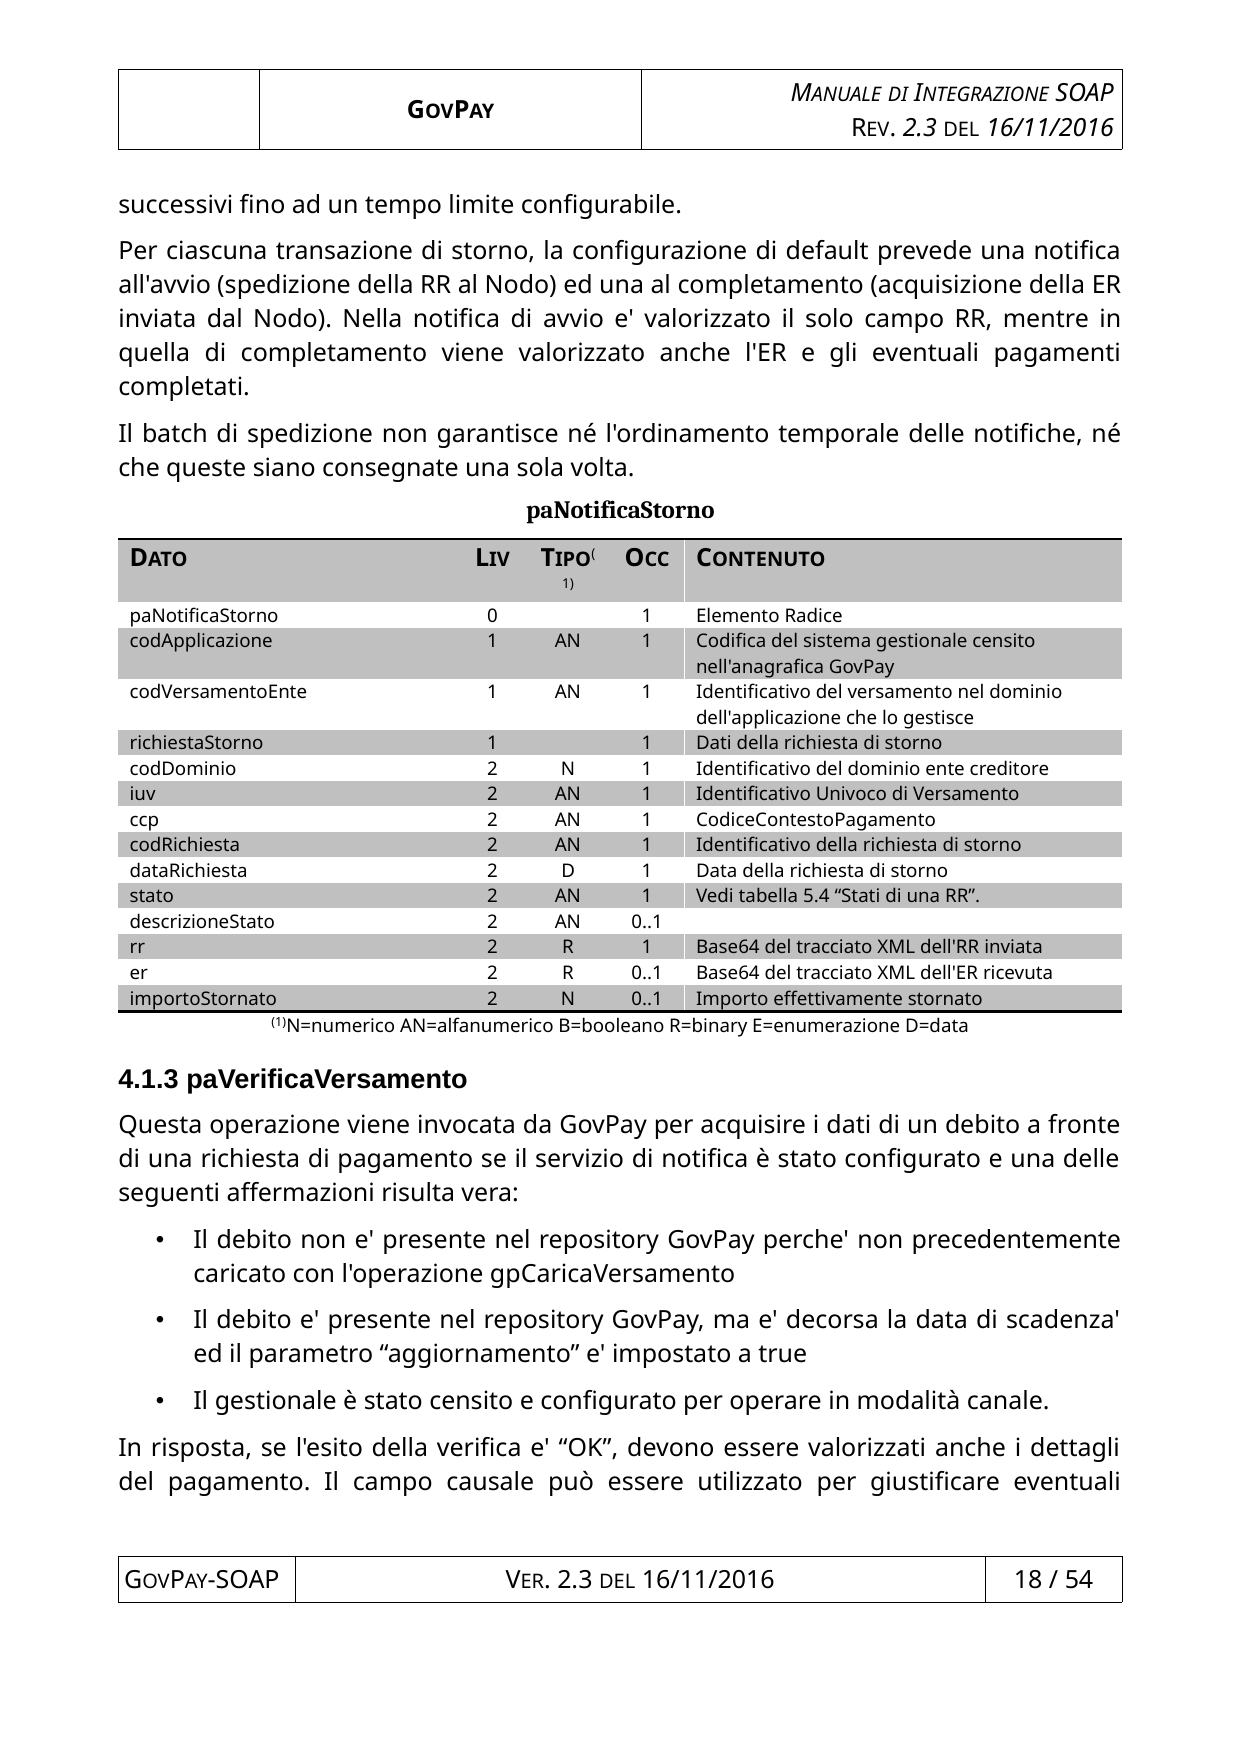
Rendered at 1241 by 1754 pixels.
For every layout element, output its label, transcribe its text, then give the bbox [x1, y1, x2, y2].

table_cell 0 [458, 602, 526, 628]
table_cell er [118, 959, 458, 985]
table_cell Importo effettivamente stornato [685, 985, 1122, 1010]
table_cell codVersamentoEnte [118, 679, 458, 730]
text (1)N=numerico AN=alfanumerico B=booleano R=binary E=enumerazione D=data [118, 1013, 1122, 1038]
table_cell AN [526, 628, 609, 679]
table_cell Vedi tabella 5.4 “Stati di una RR”. [685, 883, 1122, 908]
table_cell stato [118, 883, 458, 908]
table_cell Data della richiesta di storno [685, 857, 1122, 883]
table_cell descrizioneStato [118, 908, 458, 934]
table_cell [526, 602, 609, 628]
table_cell 2 [458, 883, 526, 908]
table_cell R [526, 934, 609, 959]
table_cell 0..1 [609, 985, 684, 1010]
subtitle paVerificaVersamento [118, 1063, 1122, 1094]
table_cell richiestaStorno [118, 730, 458, 755]
text successivi fino ad un tempo limite configurabile. [118, 186, 1122, 220]
table_cell [685, 908, 1122, 934]
table_cell Dati della richiesta di storno [685, 730, 1122, 755]
table_cell Base64 del tracciato XML dell'ER ricevuta [685, 959, 1122, 985]
table_cell AN [526, 832, 609, 857]
table_cell ccp [118, 806, 458, 832]
table_cell 1 [458, 679, 526, 730]
table_cell 1 [458, 628, 526, 679]
table_cell 2 [458, 832, 526, 857]
table_cell dataRichiesta [118, 857, 458, 883]
table_cell Identificativo Univoco di Versamento [685, 781, 1122, 806]
table_header paNotificaStorno [118, 496, 1122, 537]
table_cell AN [526, 806, 609, 832]
table_cell 1 [609, 857, 684, 883]
table_cell Elemento Radice [685, 602, 1122, 628]
table_cell 0..1 [609, 959, 684, 985]
table_cell importoStornato [118, 985, 458, 1010]
table_cell iuv [118, 781, 458, 806]
table_cell 2 [458, 755, 526, 781]
table_cell 1 [609, 832, 684, 857]
table_cell Identificativo della richiesta di storno [685, 832, 1122, 857]
table_cell 2 [458, 806, 526, 832]
table_cell N [526, 985, 609, 1010]
text Per ciascuna transazione di storno, la configurazione di default prevede una notifica all'avvio (spedizione della RR al Nodo) ed una al completamento (acquisizione della ER inviata dal Nodo). Nella notifica di avvio e' valorizzato il solo campo RR, mentre in quella di completamento viene valorizzato anche l'ER e gli eventuali pagamenti completati. [118, 233, 1122, 403]
table_cell Identificativo del versamento nel dominio dell'applicazione che lo gestisce [685, 679, 1122, 730]
list Il debito e' presente nel repository GovPay, ma e' decorsa la data di scadenza' ed il parametro “aggiornamento” e' impostato a true [156, 1302, 1122, 1370]
text In risposta, se l'esito della verifica e' “OK”, devono essere valorizzati anche i dettagli del pagamento. Il campo causale può essere utilizzato per giustificare eventuali [118, 1429, 1122, 1497]
table_cell codRichiesta [118, 832, 458, 857]
text Il batch di spedizione non garantisce né l'ordinamento temporale delle notifiche, né che queste siano consegnate una sola volta. [118, 416, 1122, 484]
table_cell paNotificaStorno [118, 602, 458, 628]
table_cell 2 [458, 908, 526, 934]
table_cell 1 [609, 628, 684, 679]
table_cell 1 [609, 755, 684, 781]
table_cell 0..1 [609, 908, 684, 934]
table_cell rr [118, 934, 458, 959]
list Il debito non e' presente nel repository GovPay perche' non precedentemente caricato con l'operazione gpCaricaVersamento [156, 1221, 1122, 1289]
table_cell 2 [458, 959, 526, 985]
table_cell 1 [609, 806, 684, 832]
table_cell Liv [458, 540, 526, 602]
table_cell 2 [458, 934, 526, 959]
table_cell 1 [609, 602, 684, 628]
table_cell 1 [609, 730, 684, 755]
table_cell D [526, 857, 609, 883]
list Il gestionale è stato censito e configurato per operare in modalità canale. [156, 1383, 1122, 1417]
table_cell AN [526, 883, 609, 908]
table_cell R [526, 959, 609, 985]
table_cell Codifica del sistema gestionale censito nell'anagrafica GovPay [685, 628, 1122, 679]
table_cell 1 [609, 679, 684, 730]
table_cell [526, 730, 609, 755]
table_cell AN [526, 679, 609, 730]
table_cell Occ [609, 540, 684, 602]
table_cell Identificativo del dominio ente creditore [685, 755, 1122, 781]
table_cell Contenuto [685, 540, 1122, 602]
table_cell 2 [458, 781, 526, 806]
table_cell N [526, 755, 609, 781]
text Questa operazione viene invocata da GovPay per acquisire i dati di un debito a fronte di una richiesta di pagamento se il servizio di notifica è stato configurato e una delle seguenti affermazioni risulta vera: [118, 1107, 1122, 1209]
table_cell 2 [458, 857, 526, 883]
table_cell codApplicazione [118, 628, 458, 679]
table_cell codDominio [118, 755, 458, 781]
table_cell 1 [609, 883, 684, 908]
table_cell Dato [118, 540, 458, 602]
table_cell Tipo(1) [526, 540, 609, 602]
table_cell Base64 del tracciato XML dell'RR inviata [685, 934, 1122, 959]
table_cell 2 [458, 985, 526, 1010]
table_cell CodiceContestoPagamento [685, 806, 1122, 832]
table_cell 1 [609, 781, 684, 806]
table_cell AN [526, 908, 609, 934]
table_cell AN [526, 781, 609, 806]
table_cell 1 [458, 730, 526, 755]
table_cell 1 [609, 934, 684, 959]
